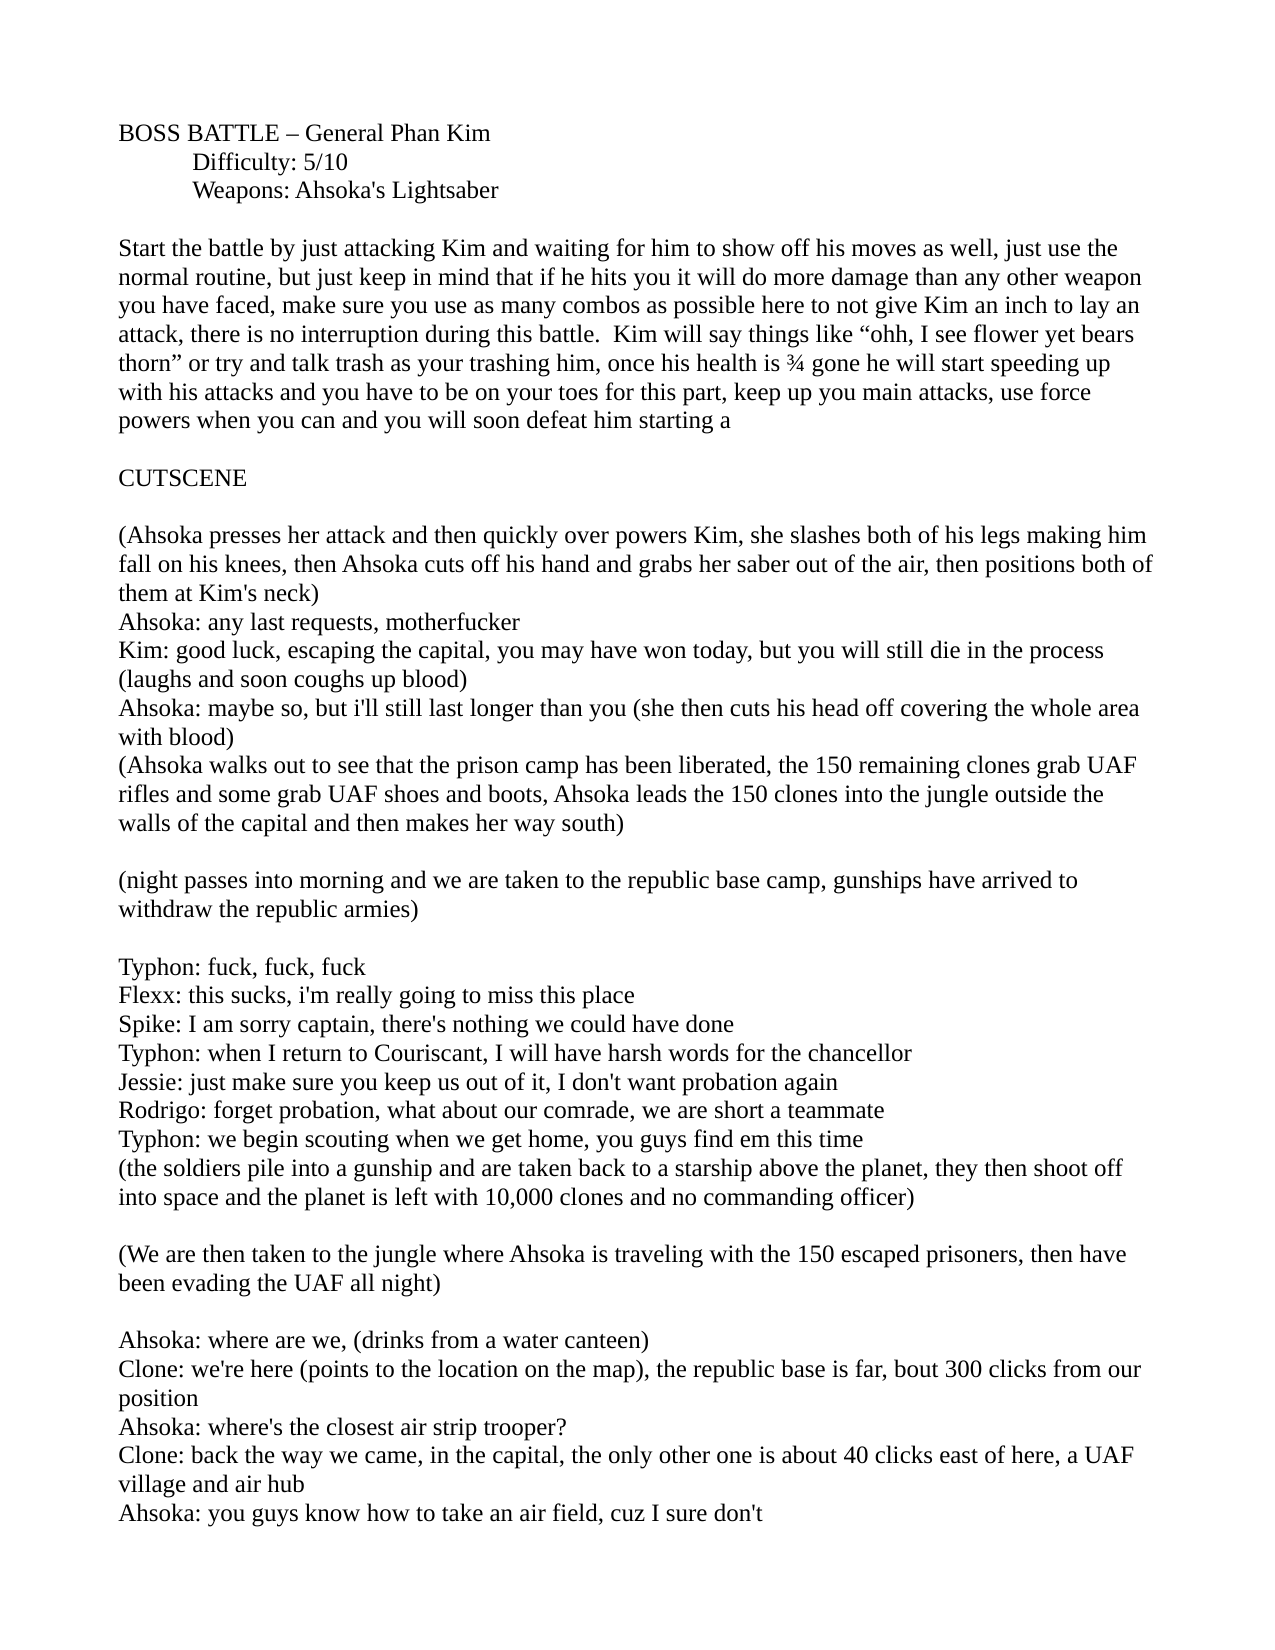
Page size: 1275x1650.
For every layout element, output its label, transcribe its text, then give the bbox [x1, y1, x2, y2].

text (We are then taken to the jungle where Ahsoka is traveling with the 150 escaped prisoners, then have been evading the UAF all night) [118, 1239, 1157, 1297]
text Typhon: we begin scouting when we get home, you guys find em this time [118, 1124, 1157, 1153]
text Clone: back the way we came, in the capital, the only other one is about 40 clicks east of here, a UAF village and air hub [118, 1441, 1157, 1498]
text Spike: I am sorry captain, there's nothing we could have done [118, 1009, 1157, 1038]
text BOSS BATTLE – General Phan Kim [118, 118, 1157, 147]
text Ahsoka: any last requests, motherfucker [118, 607, 1157, 636]
text (night passes into morning and we are taken to the republic base camp, gunships have arrived to withdraw the republic armies) [118, 866, 1157, 923]
text Ahsoka: where are we, (drinks from a water canteen) [118, 1326, 1157, 1354]
text Start the battle by just attacking Kim and waiting for him to show off his moves as well, just use the normal routine, but just keep in mind that if he hits you it will do more damage than any other weapon you have faced, make sure you use as many combos as possible here to not give Kim an inch to lay an attack, there is no interruption during this battle. Kim will say things like “ohh, I see flower yet bears thorn” or try and talk trash as your trashing him, once his health is ¾ gone he will start speeding up with his attacks and you have to be on your toes for this part, keep up you main attacks, use force powers when you can and you will soon defeat him starting a [118, 233, 1157, 434]
text Ahsoka: maybe so, but i'll still last longer than you (she then cuts his head off covering the whole area with blood) [118, 693, 1157, 751]
text Rodrigo: forget probation, what about our comrade, we are short a teammate [118, 1096, 1157, 1124]
text (the soldiers pile into a gunship and are taken back to a starship above the planet, they then shoot off into space and the planet is left with 10,000 clones and no commanding officer) [118, 1153, 1157, 1211]
text Flexx: this sucks, i'm really going to miss this place [118, 981, 1157, 1009]
text Ahsoka: where's the closest air strip trooper? [118, 1412, 1157, 1441]
text Clone: we're here (points to the location on the map), the republic base is far, bout 300 clicks from our position [118, 1354, 1157, 1412]
text Ahsoka: you guys know how to take an air field, cuz I sure don't [118, 1498, 1157, 1527]
text CUTSCENE [118, 463, 1157, 492]
text Typhon: fuck, fuck, fuck [118, 952, 1157, 981]
text Jessie: just make sure you keep us out of it, I don't want probation again [118, 1067, 1157, 1096]
text Weapons: Ahsoka's Lightsaber [118, 176, 1157, 204]
text Typhon: when I return to Couriscant, I will have harsh words for the chancellor [118, 1038, 1157, 1067]
text Kim: good luck, escaping the capital, you may have won today, but you will still die in the process (laughs and soon coughs up blood) [118, 636, 1157, 693]
text (Ahsoka presses her attack and then quickly over powers Kim, she slashes both of his legs making him fall on his knees, then Ahsoka cuts off his hand and grabs her saber out of the air, then positions both of them at Kim's neck) [118, 521, 1157, 607]
text Difficulty: 5/10 [118, 147, 1157, 176]
text (Ahsoka walks out to see that the prison camp has been liberated, the 150 remaining clones grab UAF rifles and some grab UAF shoes and boots, Ahsoka leads the 150 clones into the jungle outside the walls of the capital and then makes her way south) [118, 751, 1157, 837]
